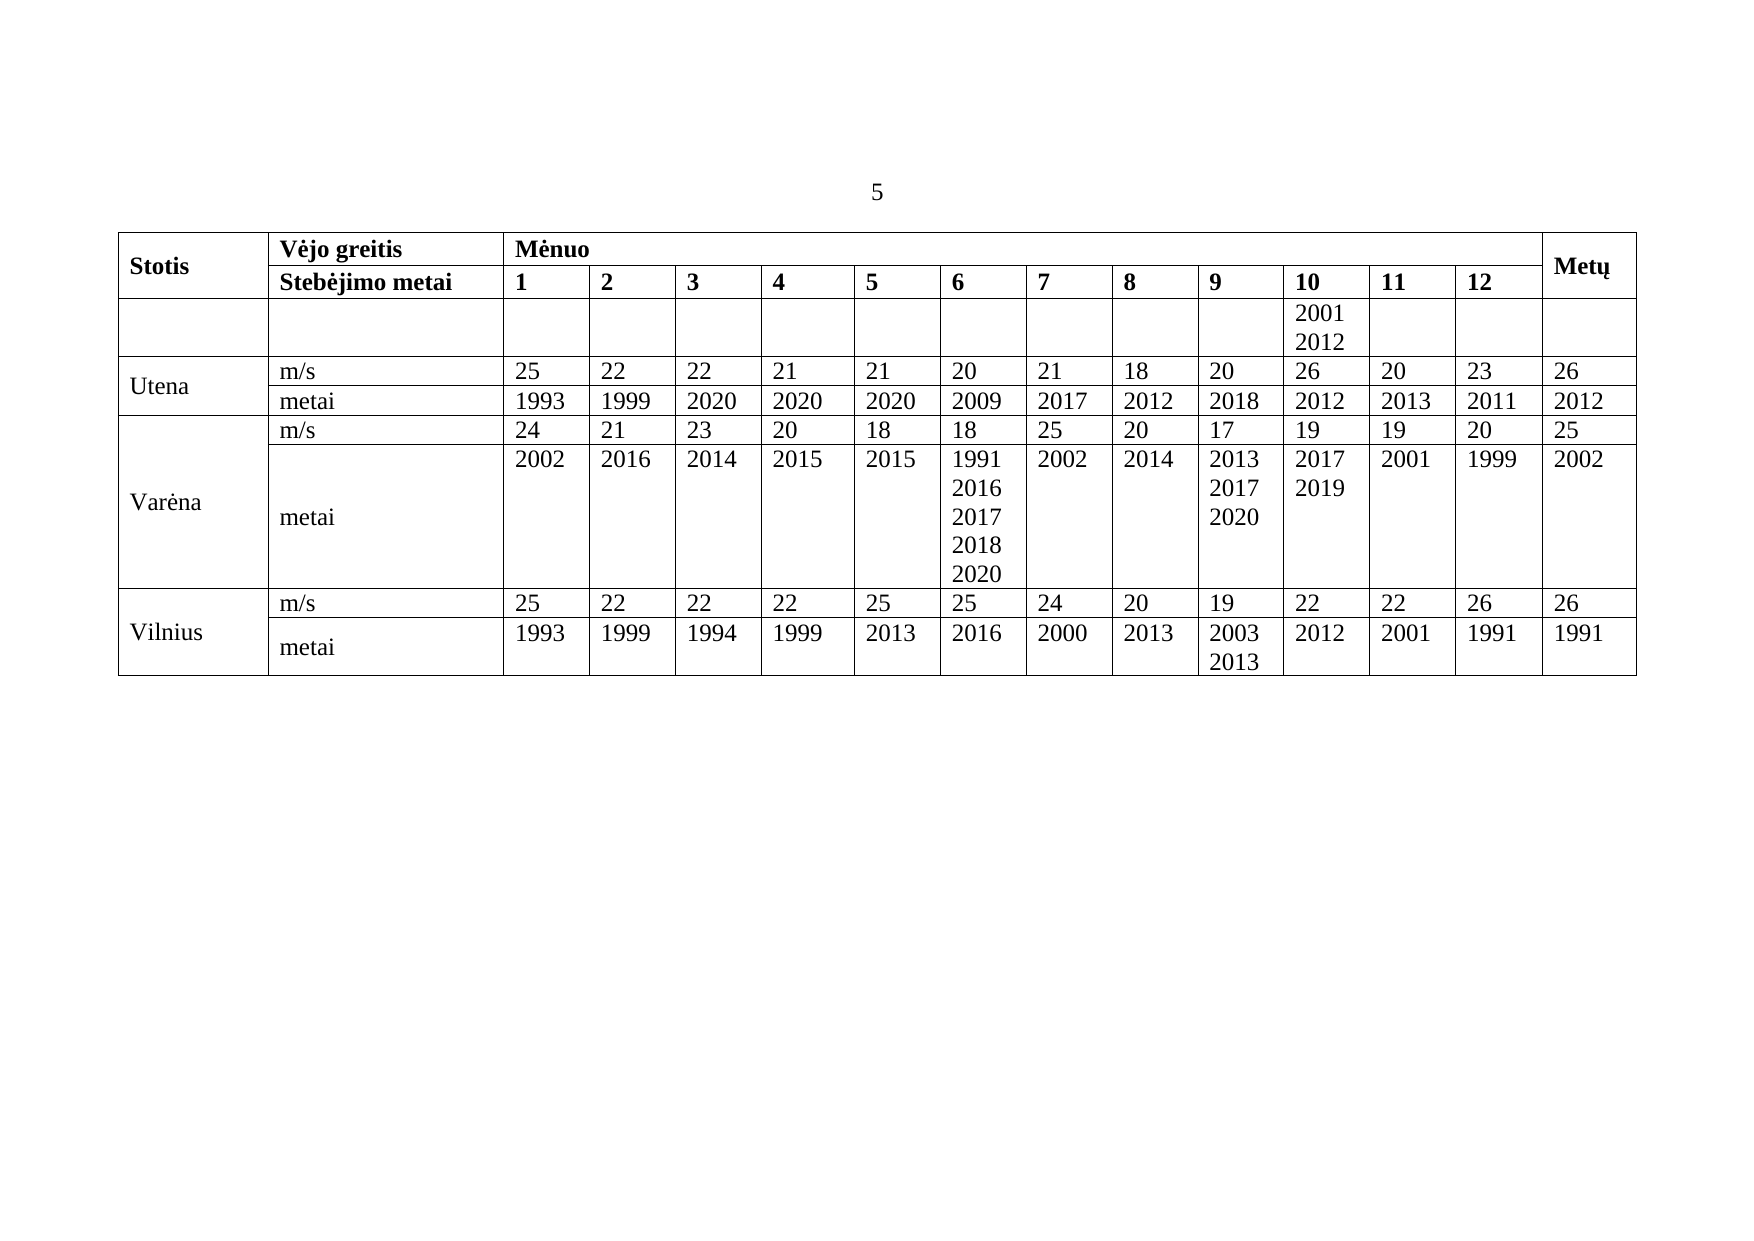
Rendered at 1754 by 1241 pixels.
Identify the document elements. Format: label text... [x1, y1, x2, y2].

table_cell 21 [855, 357, 940, 385]
table_cell Varėna [119, 416, 268, 588]
table_cell 20 [1370, 357, 1455, 385]
table_cell 22 [676, 357, 761, 385]
table_cell 2000 [1027, 618, 1112, 675]
table_cell 2001 [1370, 445, 1455, 588]
table_cell 21 [762, 357, 854, 385]
table_cell 2020 [676, 386, 761, 414]
table_cell 2012 [1543, 386, 1636, 414]
table_cell metai [269, 386, 503, 414]
table_cell 2002 [1543, 445, 1636, 588]
table_cell [1456, 299, 1542, 356]
table_cell 2012 [1284, 618, 1369, 675]
table_cell [855, 299, 940, 356]
table_cell metai [269, 618, 503, 675]
table_cell 2018 [1199, 386, 1283, 414]
table_cell 26 [1543, 589, 1636, 617]
table_cell [590, 299, 675, 356]
table_cell 17 [1199, 416, 1283, 444]
table_cell 2001 2012 [1284, 299, 1369, 356]
table_cell 26 [1456, 589, 1542, 617]
table_cell 1 [504, 266, 589, 298]
table_header Mėnuo [504, 233, 1542, 265]
table_cell 20 [1456, 416, 1542, 444]
table_cell 1999 [590, 618, 675, 675]
table_cell [1027, 299, 1112, 356]
table_cell 19 [1284, 416, 1369, 444]
table_cell 1999 [1456, 445, 1542, 588]
table_cell 24 [504, 416, 589, 444]
table_cell 3 [676, 266, 761, 298]
table_cell 20 [1199, 357, 1283, 385]
table_cell 2013 [1113, 618, 1198, 675]
table_cell 24 [1027, 589, 1112, 617]
table_cell 22 [676, 589, 761, 617]
table_cell 25 [504, 589, 589, 617]
table_cell [762, 299, 854, 356]
table_cell 2017 [1027, 386, 1112, 414]
table_cell 25 [504, 357, 589, 385]
table_header Stotis [119, 233, 268, 298]
table_cell 19 [1370, 416, 1455, 444]
table_cell 2020 [855, 386, 940, 414]
table_cell 2015 [855, 445, 940, 588]
table_cell 12 [1456, 266, 1542, 298]
table_cell 26 [1284, 357, 1369, 385]
table_cell 1991 [1456, 618, 1542, 675]
table_cell 2014 [676, 445, 761, 588]
table_cell 2003 2013 [1199, 618, 1283, 675]
table_cell m/s [269, 589, 503, 617]
table_cell 2001 [1370, 618, 1455, 675]
table_cell 2016 [590, 445, 675, 588]
table_cell Vilnius [119, 589, 268, 675]
table_cell 25 [1027, 416, 1112, 444]
table_cell 2013 [855, 618, 940, 675]
table_cell 22 [762, 589, 854, 617]
table_cell 8 [1113, 266, 1198, 298]
table_cell 2013 [1370, 386, 1455, 414]
table_cell 21 [590, 416, 675, 444]
table_cell 2 [590, 266, 675, 298]
table_cell 22 [590, 357, 675, 385]
table_cell 1999 [762, 618, 854, 675]
table_cell 22 [1370, 589, 1455, 617]
table_cell 18 [941, 416, 1026, 444]
table_cell 26 [1543, 357, 1636, 385]
table_cell 1999 [590, 386, 675, 414]
table_cell 22 [1284, 589, 1369, 617]
table_cell 5 [855, 266, 940, 298]
table_cell 1994 [676, 618, 761, 675]
table_cell 18 [855, 416, 940, 444]
table_cell 21 [1027, 357, 1112, 385]
table_cell 2002 [504, 445, 589, 588]
table_cell 9 [1199, 266, 1283, 298]
table_cell [269, 299, 503, 356]
table_cell 1993 [504, 386, 589, 414]
table_cell [504, 299, 589, 356]
table_cell 2009 [941, 386, 1026, 414]
table_cell 23 [676, 416, 761, 444]
table_cell [1543, 299, 1636, 356]
table_cell [119, 299, 268, 356]
table_cell 20 [1113, 416, 1198, 444]
table_cell m/s [269, 416, 503, 444]
table_cell 4 [762, 266, 854, 298]
table_cell 1991 [1543, 618, 1636, 675]
table_cell [676, 299, 761, 356]
table_cell 2012 [1113, 386, 1198, 414]
table_cell 2014 [1113, 445, 1198, 588]
table_cell 2017 2019 [1284, 445, 1369, 588]
table_cell metai [269, 445, 503, 588]
table_cell 6 [941, 266, 1026, 298]
table_cell 20 [941, 357, 1026, 385]
table_cell 2002 [1027, 445, 1112, 588]
table_cell 19 [1199, 589, 1283, 617]
table_cell 10 [1284, 266, 1369, 298]
table_cell 1993 [504, 618, 589, 675]
table_cell 2015 [762, 445, 854, 588]
table_cell 25 [941, 589, 1026, 617]
table_cell 22 [590, 589, 675, 617]
table_cell 1991 2016 2017 2018 2020 [941, 445, 1026, 588]
table_cell 11 [1370, 266, 1455, 298]
table_header Metų [1543, 233, 1636, 298]
table_cell 2020 [762, 386, 854, 414]
table_cell Utena [119, 357, 268, 414]
table_cell 20 [1113, 589, 1198, 617]
table_cell m/s [269, 357, 503, 385]
table_cell 2012 [1284, 386, 1369, 414]
table_cell 25 [855, 589, 940, 617]
table_cell [1113, 299, 1198, 356]
table_cell 7 [1027, 266, 1112, 298]
table_cell 25 [1543, 416, 1636, 444]
table_cell 2013 2017 2020 [1199, 445, 1283, 588]
table_header Vėjo greitis [269, 233, 503, 265]
table_cell 2016 [941, 618, 1026, 675]
table_cell [1199, 299, 1283, 356]
table_cell 18 [1113, 357, 1198, 385]
table_cell 23 [1456, 357, 1542, 385]
table_cell 2011 [1456, 386, 1542, 414]
table_cell [941, 299, 1026, 356]
table_cell [1370, 299, 1455, 356]
table_cell Stebėjimo metai [269, 266, 503, 298]
table_cell 20 [762, 416, 854, 444]
